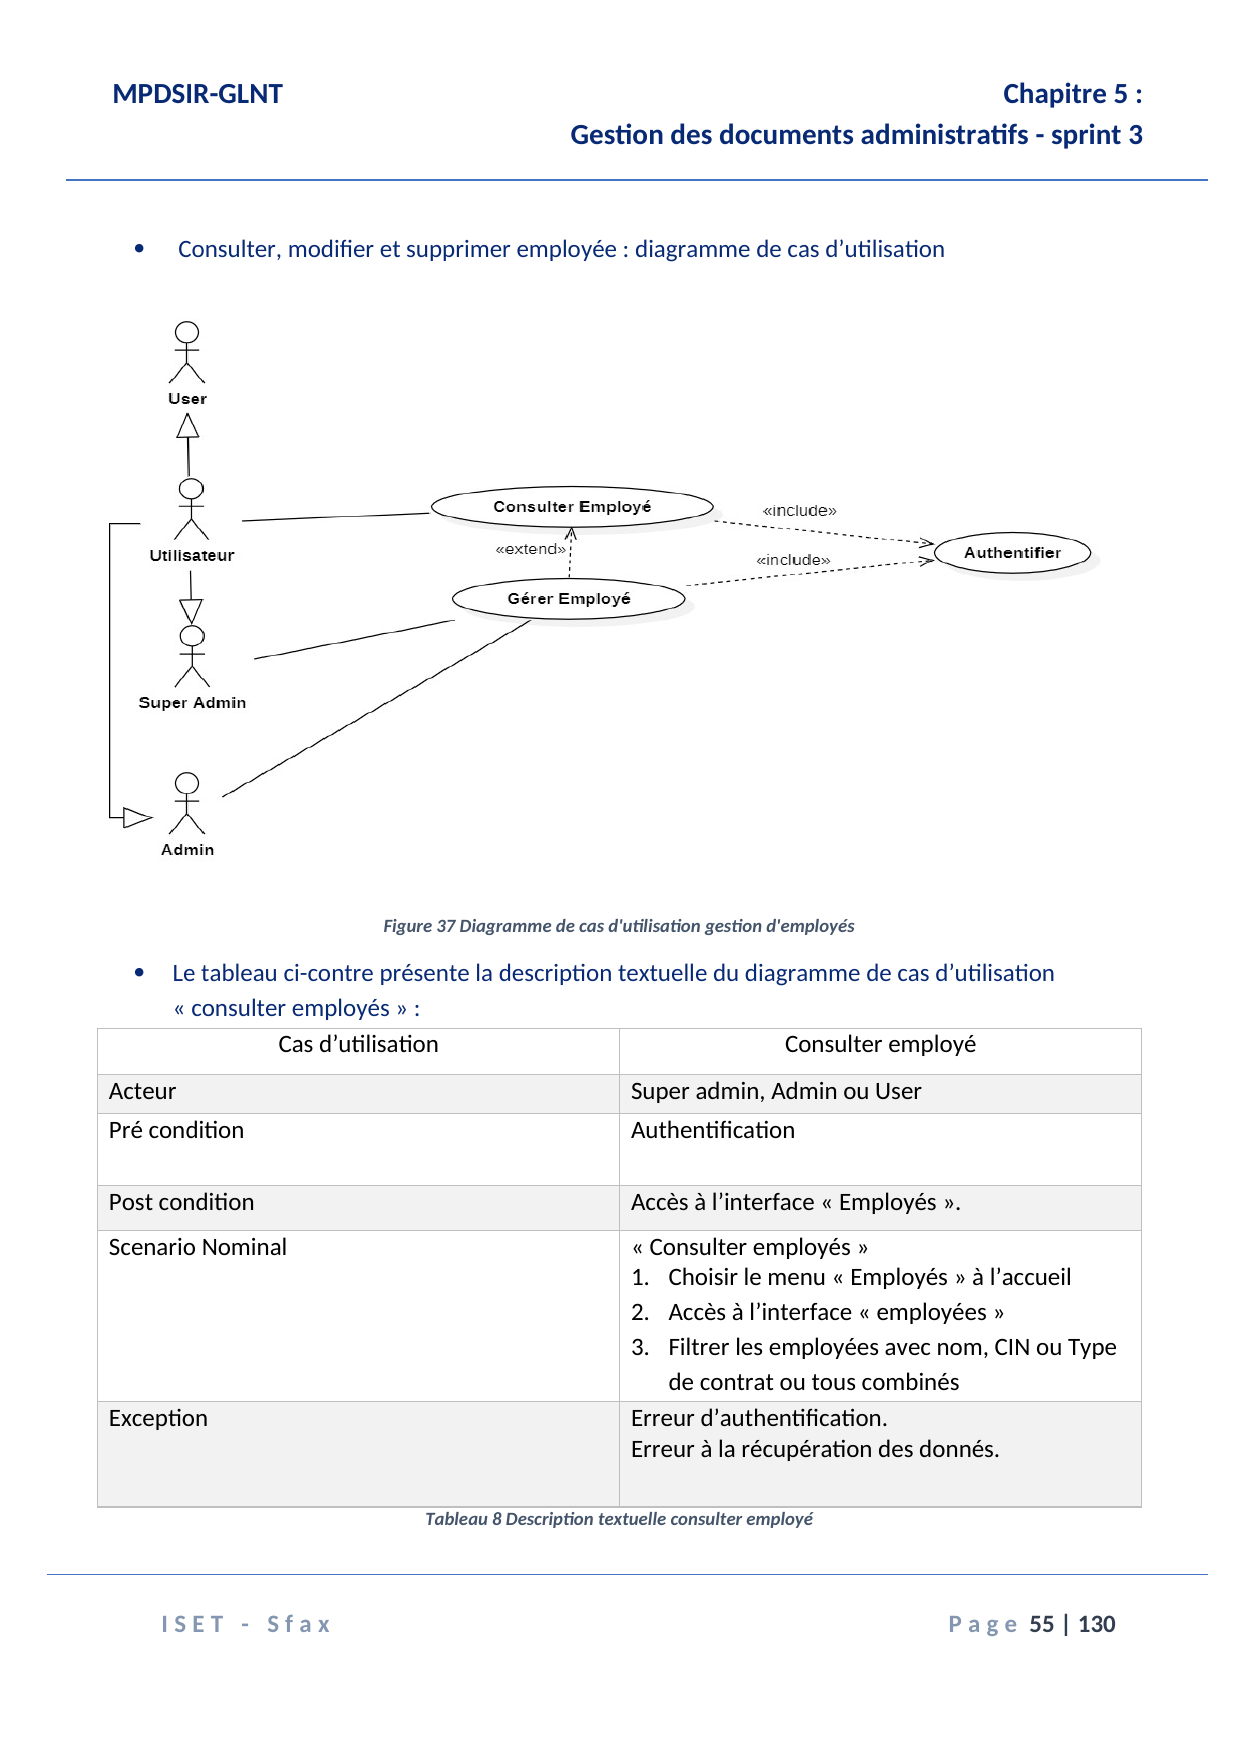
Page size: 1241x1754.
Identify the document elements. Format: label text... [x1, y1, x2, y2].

table_cell Pré condition [98, 1114, 619, 1185]
list Consulter, modifier et supprimer employée : diagramme de cas d’utilisation [135, 233, 1143, 264]
table_cell Post condition [98, 1186, 619, 1230]
table_cell Exception [98, 1402, 619, 1506]
table_header Cas d’utilisation [98, 1029, 619, 1074]
table_cell Accès à l’interface « Employés ». [620, 1186, 1141, 1230]
table_cell Erreur d’authentification. Erreur à la récupération des donnés. [620, 1402, 1141, 1506]
table_cell Super admin, Admin ou User [620, 1075, 1141, 1113]
table_cell « Consulter employés » Choisir le menu « Employés » à l’accueil Accès à l’interface « employées » Filtrer les employées avec nom, CIN ou Type de contrat ou tous combinés [620, 1231, 1141, 1401]
table_cell Scenario Nominal [98, 1231, 619, 1401]
table_cell Acteur [98, 1075, 619, 1113]
text Tableau 8 Description textuelle consulter employé [97, 1507, 1143, 1530]
table_header Consulter employé [620, 1029, 1141, 1074]
list Le tableau ci-contre présente la description textuelle du diagramme de cas d’utilisation « consulter employés » : [135, 957, 1143, 1023]
table_cell Authentification [620, 1114, 1141, 1185]
text Figure 37 Diagramme de cas d'utilisation gestion d'employés [97, 914, 1143, 937]
